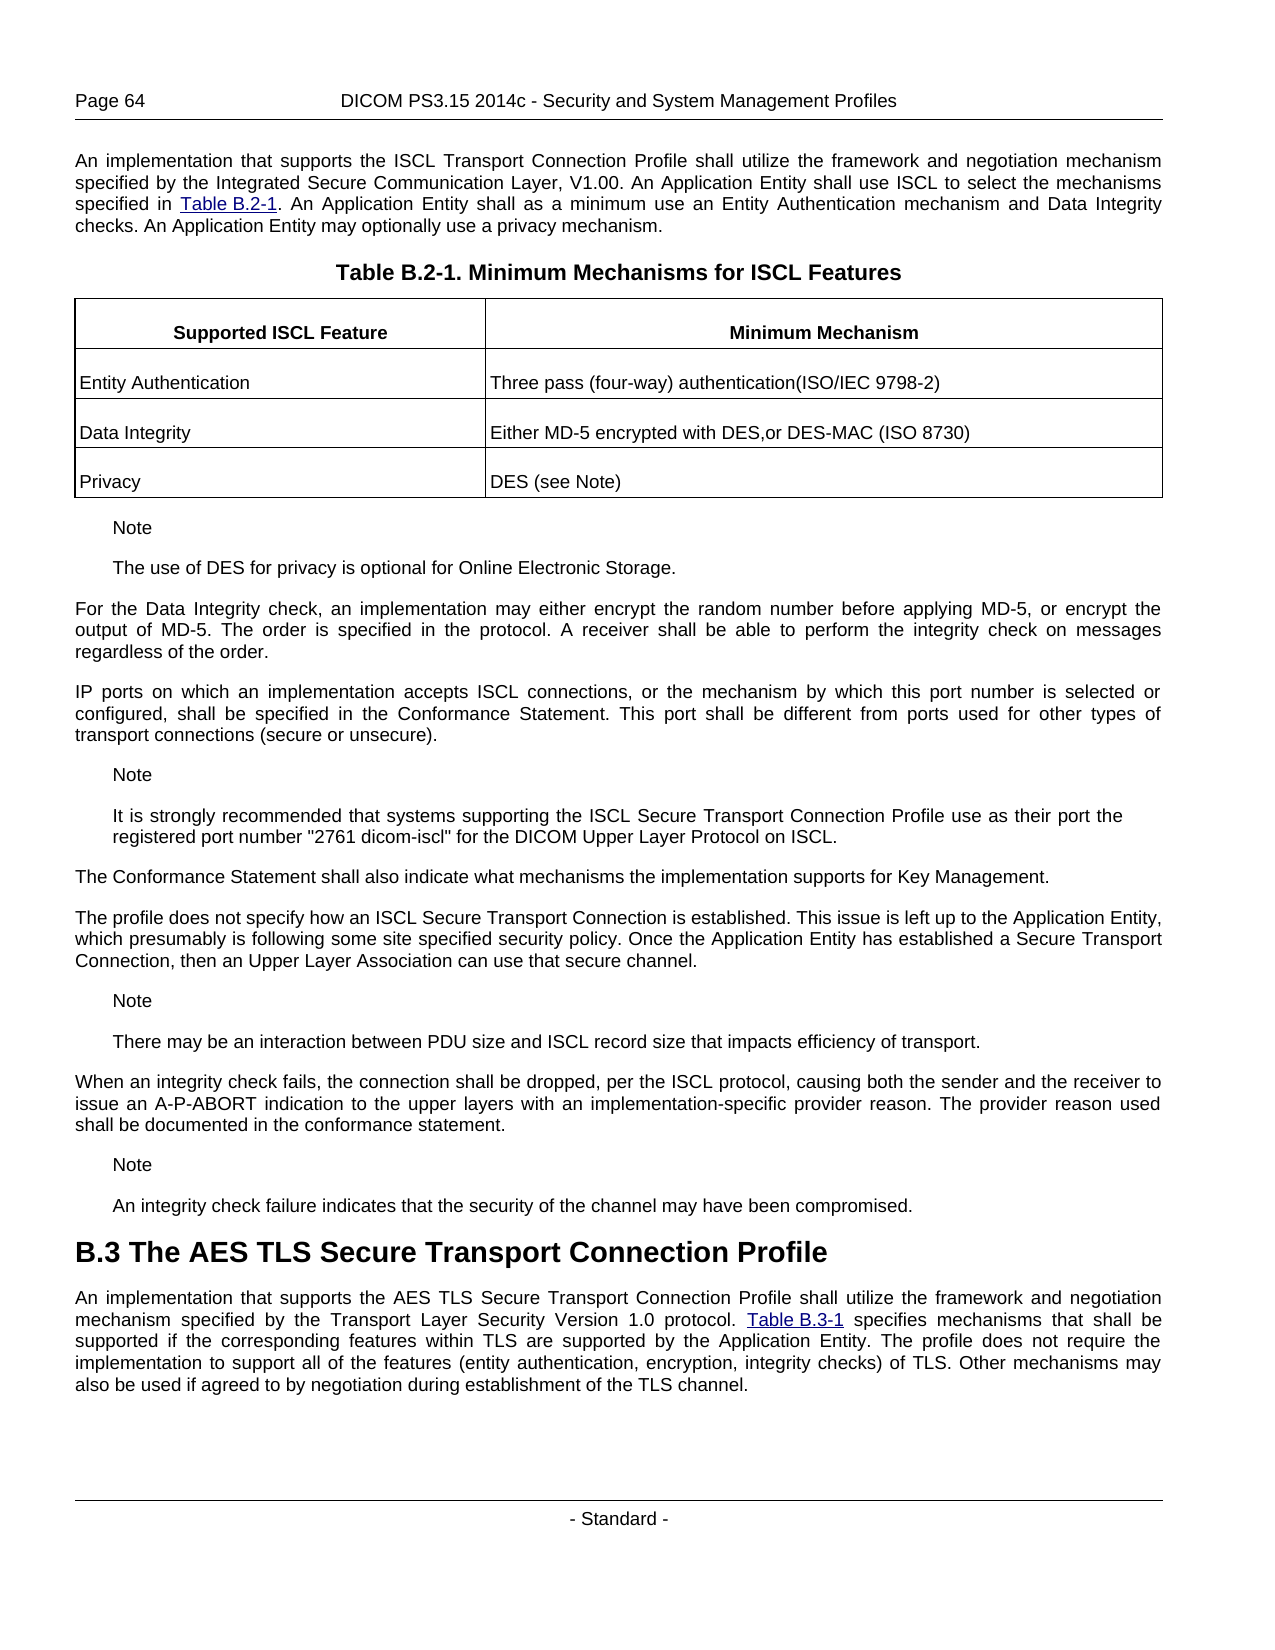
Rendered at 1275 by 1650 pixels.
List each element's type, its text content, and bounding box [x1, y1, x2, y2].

text The use of DES for privacy is optional for Online Electronic Storage. [112, 557, 1125, 578]
table_header Supported ISCL Feature [76, 299, 485, 348]
text An implementation that supports the ISCL Transport Connection Profile shall utilize the framework and negotiation mechanism specified by the Integrated Secure Communication Layer, V1.00. An Application Entity shall use ISCL to select the mechanisms specified in Table B.2-1. An Application Entity shall as a minimum use an Entity Authentication mechanism and Data Integrity checks. An Application Entity may optionally use a privacy mechanism. [75, 150, 1162, 236]
table_cell Three pass (four-way) authentication(ISO/IEC 9798-2) [486, 349, 1162, 397]
text IP ports on which an implementation accepts ISCL connections, or the mechanism by which this port number is selected or configured, shall be specified in the Conformance Statement. This port shall be different from ports used for other types of transport connections (secure or unsecure). [75, 681, 1162, 745]
text The Conformance Statement shall also indicate what mechanisms the implementation supports for Key Management. [75, 866, 1162, 888]
text Note [112, 764, 1125, 786]
table_header Minimum Mechanism [486, 299, 1162, 348]
table_cell Data Integrity [76, 399, 485, 447]
table_cell Privacy [76, 448, 485, 497]
table_cell Either MD-5 encrypted with DES,or DES-MAC (ISO 8730) [486, 399, 1162, 447]
text An integrity check failure indicates that the security of the channel may have been compromised. [112, 1194, 1125, 1216]
text There may be an interaction between PDU size and ISCL record size that impacts efficiency of transport. [112, 1030, 1125, 1052]
text When an integrity check fails, the connection shall be dropped, per the ISCL protocol, causing both the sender and the receiver to issue an A-P-ABORT indication to the upper layers with an implementation-specific provider reason. The provider reason used shall be documented in the conformance statement. [75, 1071, 1162, 1135]
text It is strongly recommended that systems supporting the ISCL Secure Transport Connection Profile use as their port the registered port number "2761 dicom-iscl" for the DICOM Upper Layer Protocol on ISCL. [112, 804, 1125, 848]
text For the Data Integrity check, an implementation may either encrypt the random number before applying MD-5, or encrypt the output of MD-5. The order is specified in the protocol. A receiver shall be able to perform the integrity check on messages regardless of the order. [75, 597, 1162, 662]
table_cell DES (see Note) [486, 448, 1162, 497]
text An implementation that supports the AES TLS Secure Transport Connection Profile shall utilize the framework and negotiation mechanism specified by the Transport Layer Security Version 1.0 protocol. Table B.3-1 specifies mechanisms that shall be supported if the corresponding features within TLS are supported by the Application Entity. The profile does not require the implementation to support all of the features (entity authentication, encryption, integrity checks) of TLS. Other mechanisms may also be used if agreed to by negotiation during establishment of the TLS channel. [75, 1287, 1162, 1395]
table_cell Entity Authentication [76, 349, 485, 397]
text Note [112, 990, 1125, 1012]
text B.3 The AES TLS Secure Transport Connection Profile [75, 1235, 1162, 1268]
text The profile does not specify how an ISCL Secure Transport Connection is established. This issue is left up to the Application Entity, which presumably is following some site specified security policy. Once the Application Entity has established a Secure Transport Connection, then an Upper Layer Association can use that secure channel. [75, 907, 1162, 971]
text Note [112, 1154, 1125, 1176]
text Table B.2-1. Minimum Mechanisms for ISCL Features [75, 259, 1162, 284]
text Note [112, 517, 1125, 538]
